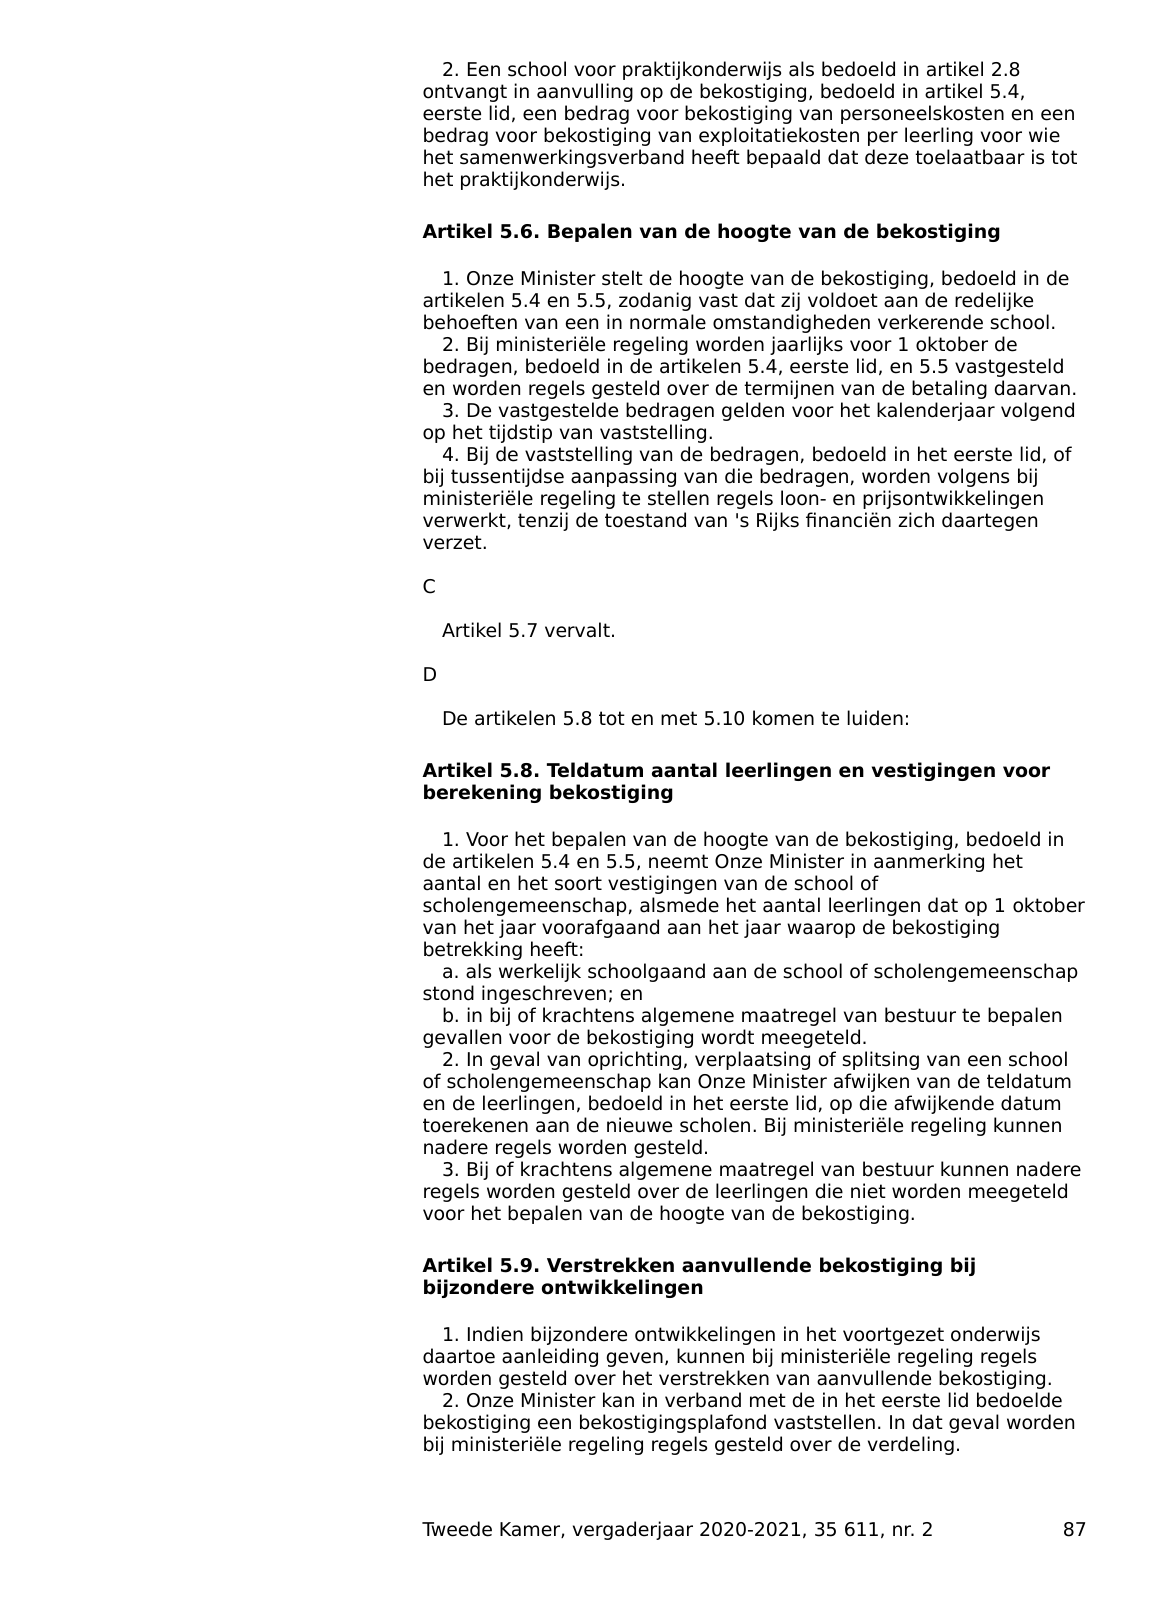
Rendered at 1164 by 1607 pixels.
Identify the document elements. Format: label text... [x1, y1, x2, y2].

text D [422, 664, 1087, 686]
text a. als werkelijk schoolgaand aan de school of scholengemeenschap stond ingeschreven; en [422, 961, 1087, 1005]
text 2. Bij ministeriële regeling worden jaarlijks voor 1 oktober de bedragen, bedoeld in de artikelen 5.4, eerste lid, en 5.5 vastgesteld en worden regels gesteld over de termijnen van de betaling daarvan. [422, 334, 1087, 400]
text 3. De vastgestelde bedragen gelden voor het kalenderjaar volgend op het tijdstip van vaststelling. [422, 400, 1087, 444]
text b. in bij of krachtens algemene maatregel van bestuur te bepalen gevallen voor de bekostiging wordt meegeteld. [422, 1005, 1087, 1049]
text 3. Bij of krachtens algemene maatregel van bestuur kunnen nadere regels worden gesteld over de leerlingen die niet worden meegeteld voor het bepalen van de hoogte van de bekostiging. [422, 1159, 1087, 1225]
text Artikel 5.7 vervalt. [422, 620, 1087, 642]
subtitle Artikel 5.9. Verstrekken aanvullende bekostiging bij bijzondere ontwikkelingen [422, 1255, 1087, 1299]
text 1. Voor het bepalen van de hoogte van de bekostiging, bedoeld in de artikelen 5.4 en 5.5, neemt Onze Minister in aanmerking het aantal en het soort vestigingen van de school of scholengemeenschap, alsmede het aantal leerlingen dat op 1 oktober van het jaar voorafgaand aan het jaar waarop de bekostiging betrekking heeft: [422, 829, 1087, 961]
text 2. Onze Minister kan in verband met de in het eerste lid bedoelde bekostiging een bekostigingsplafond vaststellen. In dat geval worden bij ministeriële regeling regels gesteld over de verdeling. [422, 1390, 1087, 1456]
subtitle Artikel 5.8. Teldatum aantal leerlingen en vestigingen voor berekening bekostiging [422, 760, 1087, 804]
text 4. Bij de vaststelling van de bedragen, bedoeld in het eerste lid, of bij tussentijdse aanpassing van die bedragen, worden volgens bij ministeriële regeling te stellen regels loon- en prijsontwikkelingen verwerkt, tenzij de toestand van 's Rijks financiën zich daartegen verzet. [422, 444, 1087, 554]
text 2. Een school voor praktijkonderwijs als bedoeld in artikel 2.8 ontvangt in aanvulling op de bekostiging, bedoeld in artikel 5.4, eerste lid, een bedrag voor bekostiging van personeelskosten en een bedrag voor bekostiging van exploitatiekosten per leerling voor wie het samenwerkingsverband heeft bepaald dat deze toelaatbaar is tot het praktijkonderwijs. [422, 59, 1087, 191]
text 1. Indien bijzondere ontwikkelingen in het voortgezet onderwijs daartoe aanleiding geven, kunnen bij ministeriële regeling regels worden gesteld over het verstrekken van aanvullende bekostiging. [422, 1324, 1087, 1390]
subtitle Artikel 5.6. Bepalen van de hoogte van de bekostiging [422, 221, 1087, 243]
text De artikelen 5.8 tot en met 5.10 komen te luiden: [422, 708, 1087, 730]
text C [422, 576, 1087, 598]
text 2. In geval van oprichting, verplaatsing of splitsing van een school of scholengemeenschap kan Onze Minister afwijken van de teldatum en de leerlingen, bedoeld in het eerste lid, op die afwijkende datum toerekenen aan de nieuwe scholen. Bij ministeriële regeling kunnen nadere regels worden gesteld. [422, 1049, 1087, 1159]
text 1. Onze Minister stelt de hoogte van de bekostiging, bedoeld in de artikelen 5.4 en 5.5, zodanig vast dat zij voldoet aan de redelijke behoeften van een in normale omstandigheden verkerende school. [422, 268, 1087, 334]
